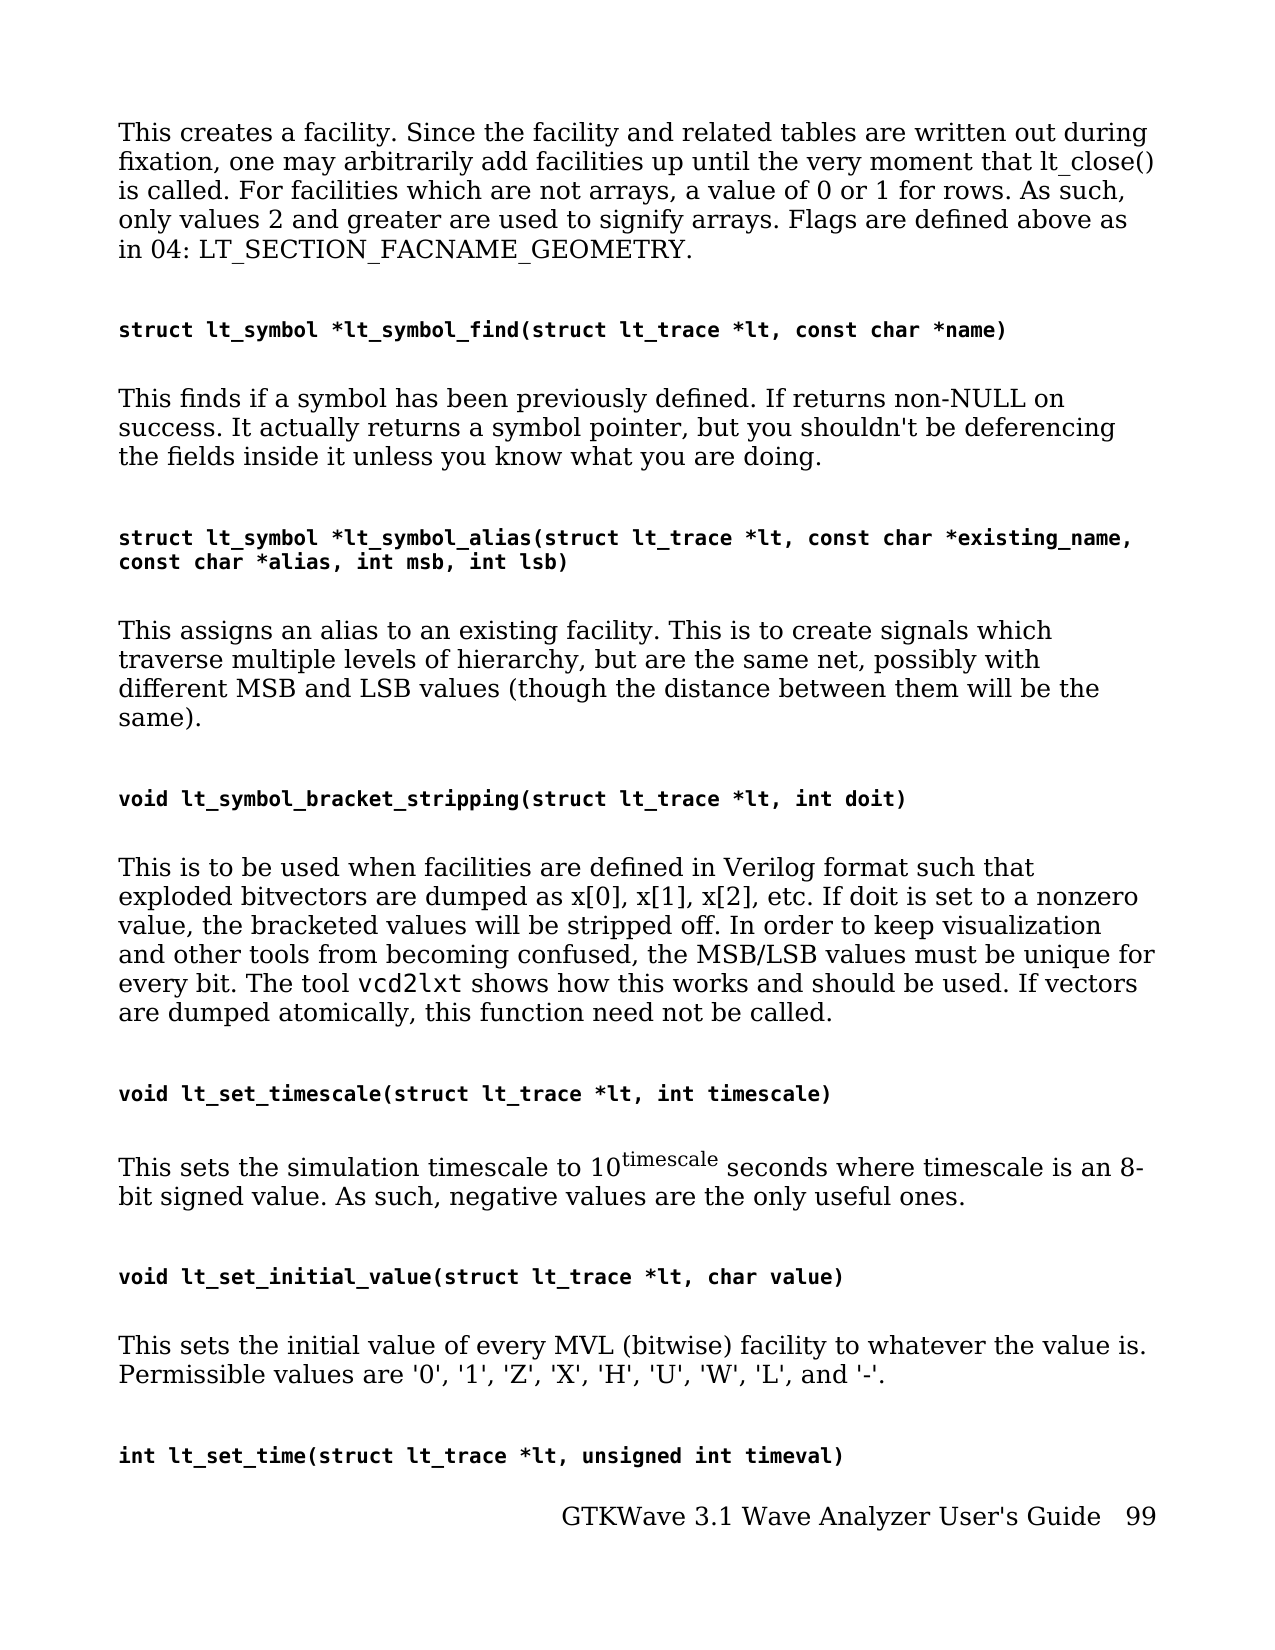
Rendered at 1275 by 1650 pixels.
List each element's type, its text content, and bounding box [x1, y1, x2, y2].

text This creates a facility. Since the facility and related tables are written out during fixation, one may arbitrarily add facilities up until the very moment that lt_close() is called. For facilities which are not arrays, a value of 0 or 1 for rows. As such, only values 2 and greater are used to signify arrays. Flags are defined above as in 04: LT_SECTION_FACNAME_GEOMETRY. [118, 118, 1157, 264]
text void lt_set_timescale(struct lt_trace *lt, int timescale) [118, 1082, 1157, 1106]
text This is to be used when facilities are defined in Verilog format such that exploded bitvectors are dumped as x[0], x[1], x[2], etc. If doit is set to a nonzero value, the bracketed values will be stripped off. In order to keep visualization and other tools from becoming confused, the MSB/LSB values must be unique for every bit. The tool vcd2lxt shows how this works and should be used. If vectors are dumped atomically, this function need not be called. [118, 823, 1157, 1028]
text void lt_set_initial_value(struct lt_trace *lt, char value) [118, 1265, 1157, 1289]
text void lt_symbol_bracket_stripping(struct lt_trace *lt, int doit) [118, 787, 1157, 811]
text This assigns an alias to an existing facility. This is to create signals which traverse multiple levels of hierarchy, but are the same net, possibly with different MSB and LSB values (though the distance between them will be the same). [118, 587, 1157, 733]
text struct lt_symbol *lt_symbol_alias(struct lt_trace *lt, const char *existing_name, const char *alias, int msb, int lsb) [118, 526, 1157, 574]
text This finds if a symbol has been previously defined. If returns non-NULL on success. It actually returns a symbol pointer, but you shouldn't be deferencing the fields inside it unless you know what you are doing. [118, 355, 1157, 472]
text struct lt_symbol *lt_symbol_find(struct lt_trace *lt, const char *name) [118, 318, 1157, 342]
text This sets the simulation timescale to 10timescale seconds where timescale is an 8-bit signed value. As such, negative values are the only useful ones. [118, 1119, 1157, 1211]
text This sets the initial value of every MVL (bitwise) facility to whatever the value is. Permissible values are '0', '1', 'Z', 'X', 'H', 'U', 'W', 'L', and '-'. [118, 1302, 1157, 1389]
text int lt_set_time(struct lt_trace *lt, unsigned int timeval) [118, 1444, 1157, 1468]
